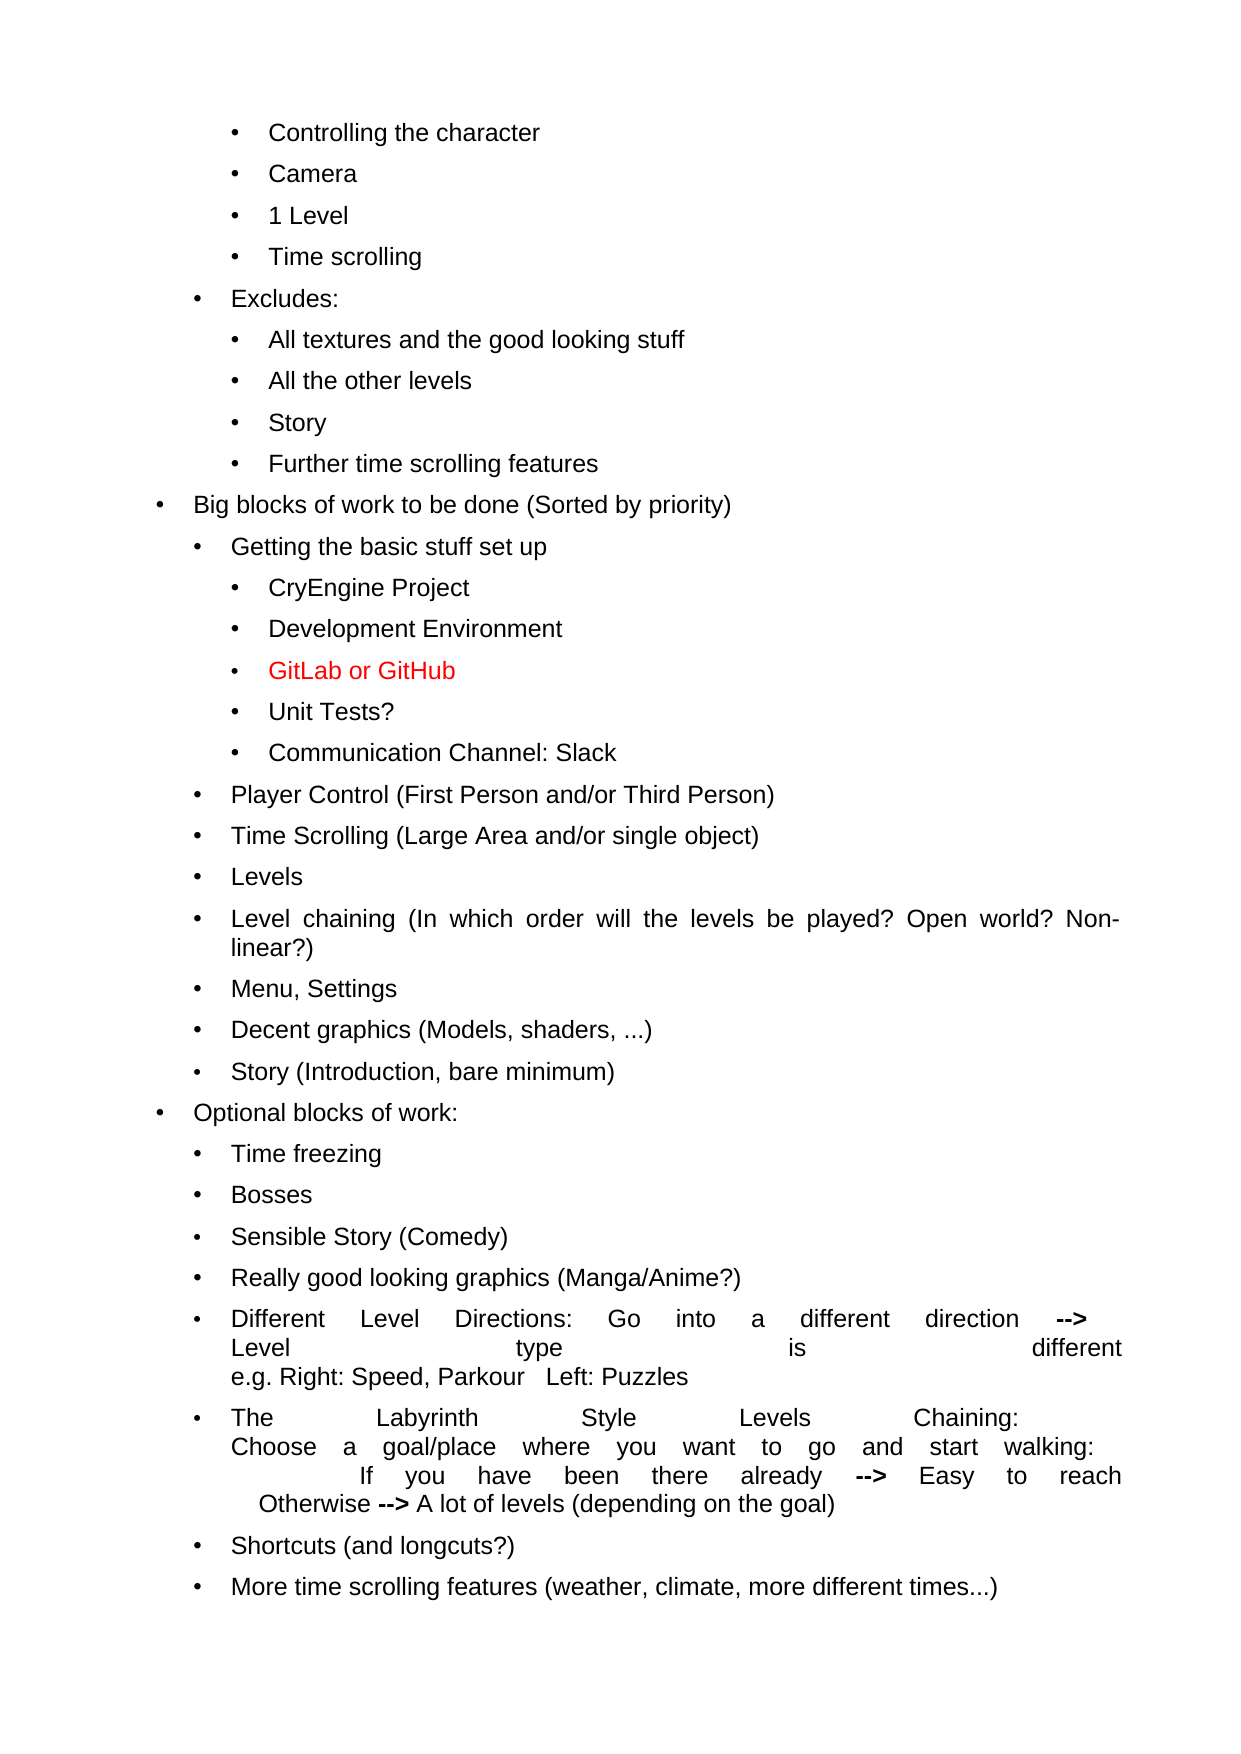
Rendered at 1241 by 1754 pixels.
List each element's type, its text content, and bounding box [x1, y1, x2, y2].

list Time freezing [193, 1139, 1122, 1168]
list Decent graphics (Models, shaders, ...) [193, 1015, 1122, 1044]
list All the other levels [231, 366, 1122, 395]
list Sensible Story (Comedy) [193, 1222, 1122, 1251]
list Unit Tests? [231, 697, 1122, 726]
list Really good looking graphics (Manga/Anime?) [193, 1263, 1122, 1292]
list CryEngine Project [231, 573, 1122, 602]
list Time scrolling [231, 242, 1122, 271]
list Player Control (First Person and/or Third Person) [193, 780, 1122, 808]
list Big blocks of work to be done (Sorted by priority) [156, 490, 1122, 519]
list Camera [231, 159, 1122, 188]
list Development Environment [231, 614, 1122, 643]
list Menu, Settings [193, 974, 1122, 1003]
list Further time scrolling features [231, 449, 1122, 478]
list Optional blocks of work: [156, 1098, 1122, 1127]
list 1 Level [231, 201, 1122, 230]
list Levels [193, 862, 1122, 891]
list Shortcuts (and longcuts?) [193, 1531, 1122, 1559]
list Excludes: [193, 283, 1122, 312]
list More time scrolling features (weather, climate, more different times...) [193, 1572, 1122, 1601]
list Story [231, 408, 1122, 436]
list GitLab or GitHub [231, 656, 1122, 684]
list Communication Channel: Slack [231, 738, 1122, 767]
list Getting the basic stuff set up [193, 532, 1122, 561]
list Controlling the character [231, 118, 1122, 147]
list Story (Introduction, bare minimum) [193, 1057, 1122, 1085]
list The Labyrinth Style Levels Chaining: Choose a goal/place where you want to go and start walking: If you have been there already --> Easy to reach Otherwise --> A lot of levels (depending on the goal) [193, 1403, 1122, 1518]
list All textures and the good looking stuff [231, 325, 1122, 354]
list Bosses [193, 1181, 1122, 1209]
list Different Level Directions: Go into a different direction --> Level type is different e.g. Right: Speed, Parkour Left: Puzzles [193, 1304, 1122, 1391]
list Time Scrolling (Large Area and/or single object) [193, 821, 1122, 850]
list Level chaining (In which order will the levels be played? Open world? Non-linear?) [193, 904, 1122, 961]
